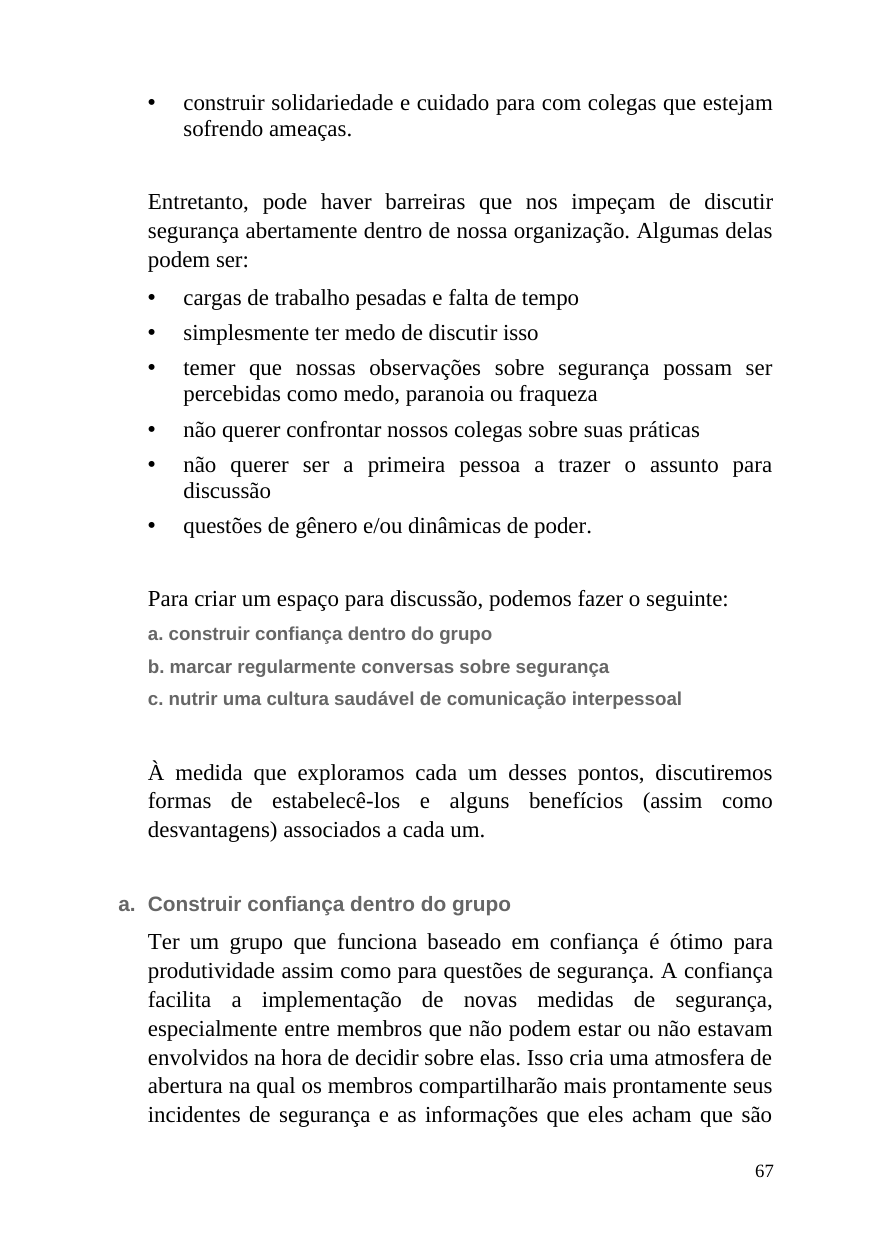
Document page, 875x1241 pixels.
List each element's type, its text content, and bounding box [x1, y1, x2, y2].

text Entretanto, pode haver barreiras que nos impeçam de discutir segurança abertamente dentro de nossa organização. Algumas delas podem ser: [148, 188, 774, 272]
list cargas de trabalho pesadas e falta de tempo [148, 284, 774, 310]
text a. Construir confiança dentro do grupo [118, 892, 774, 916]
text Ter um grupo que funciona baseado em confiança é ótimo para produtividade assim como para questões de segurança. A confiança facilita a implementação de novas medidas de segurança, especialmente entre membros que não podem estar ou não estavam envolvidos na hora de decidir sobre elas. Isso cria uma atmosfera de abertura na qual os membros compartilharão mais prontamente seus incidentes de segurança e as informações que eles acham que são [148, 928, 774, 1128]
text Para criar um espaço para discussão, podemos fazer o seguinte: [148, 585, 774, 612]
text c. nutrir uma cultura saudável de comunicação interpessoal [148, 688, 774, 710]
list temer que nossas observações sobre segurança possam ser percebidas como medo, paranoia ou fraqueza [148, 354, 774, 407]
text b. marcar regularmente conversas sobre segurança [148, 656, 774, 677]
text À medida que exploramos cada um desses pontos, discutiremos formas de estabelecê-los e alguns benefícios (assim como desvantagens) associados a cada um. [148, 758, 774, 843]
text a. construir confiança dentro do grupo [148, 623, 774, 645]
list não querer confrontar nossos colegas sobre suas práticas [148, 416, 774, 442]
list simplesmente ter medo de discutir isso [148, 319, 774, 345]
list construir solidariedade e cuidado para com colegas que estejam sofrendo ameaças. [148, 88, 774, 141]
list questões de gênero e/ou dinâmicas de poder. [148, 512, 774, 539]
list não querer ser a primeira pessoa a trazer o assunto para discussão [148, 451, 774, 503]
